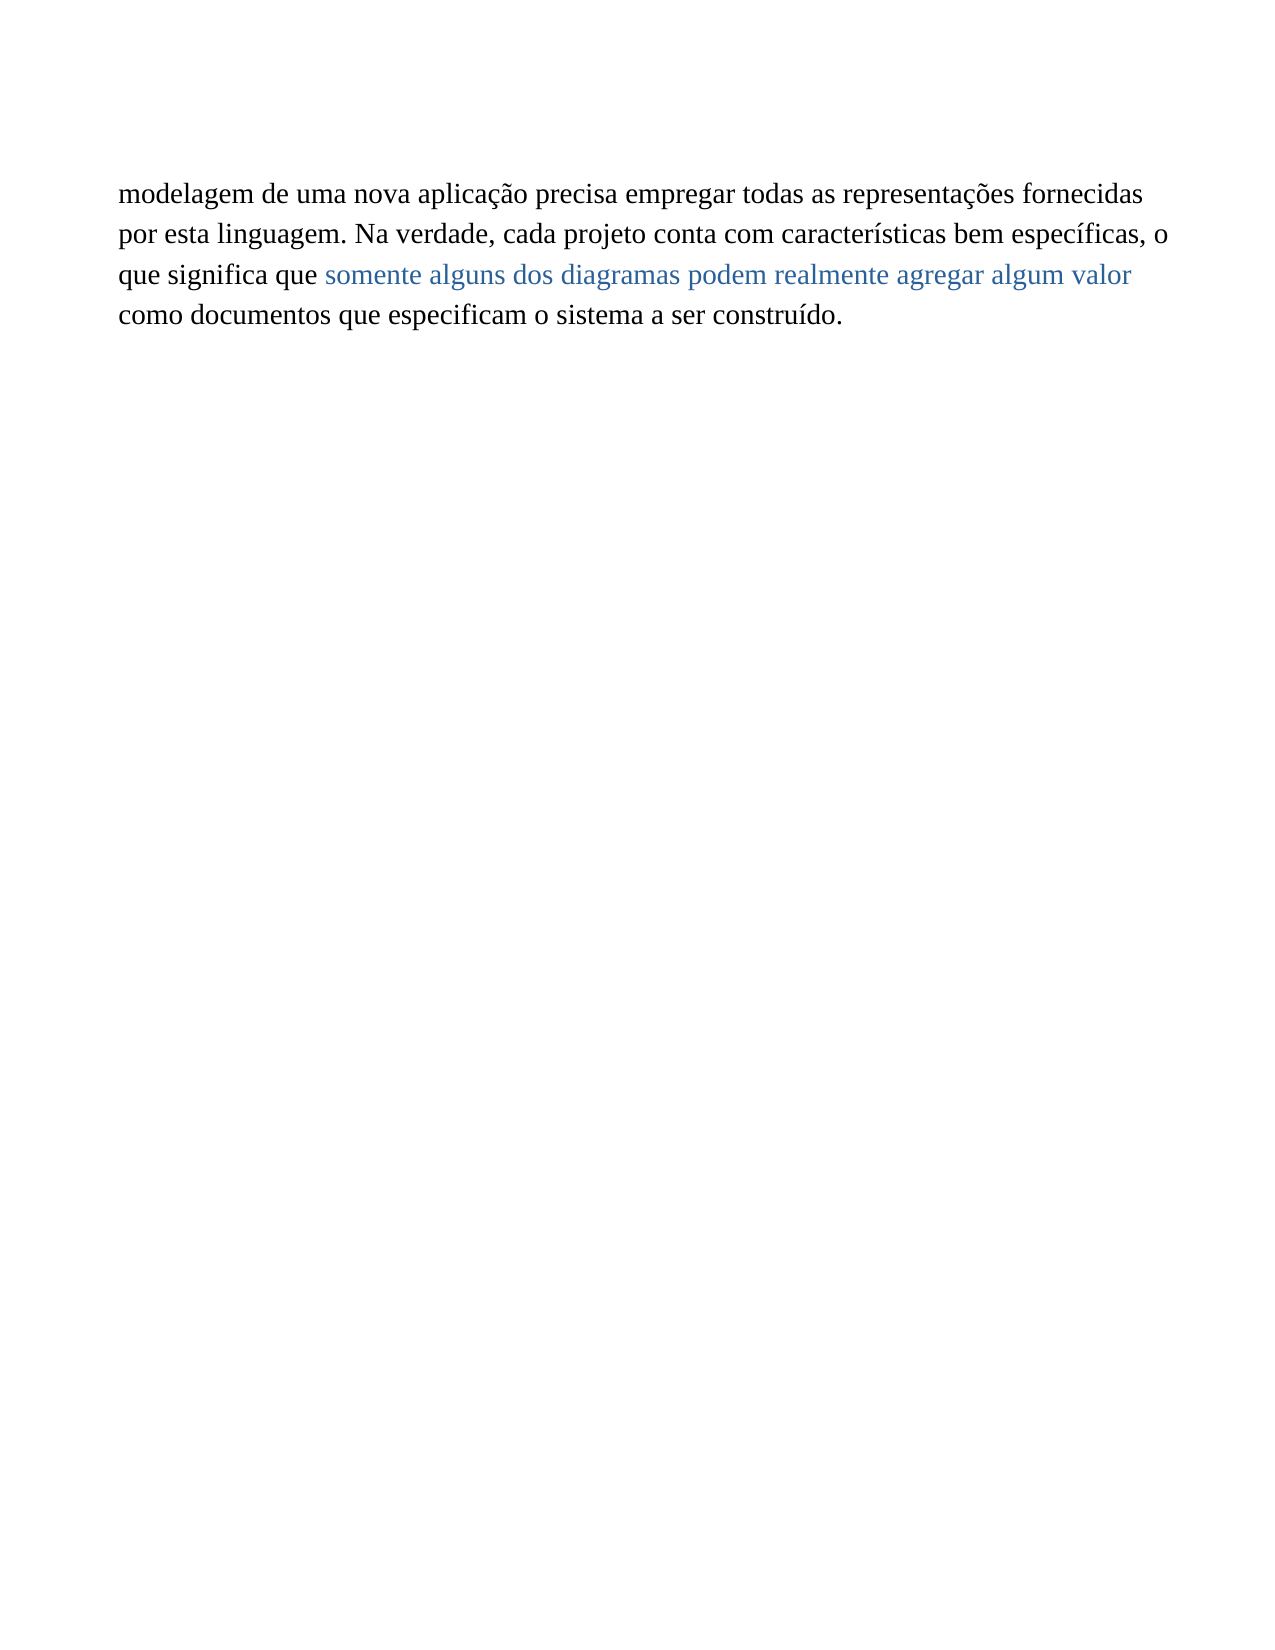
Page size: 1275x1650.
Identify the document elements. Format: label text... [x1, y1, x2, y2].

text modelagem de uma nova aplicação precisa empregar todas as representações fornecidas por esta linguagem. Na verdade, cada projeto conta com características bem específicas, o que significa que somente alguns dos diagramas podem realmente agregar algum valor como documentos que especificam o sistema a ser construído. [118, 176, 1186, 331]
